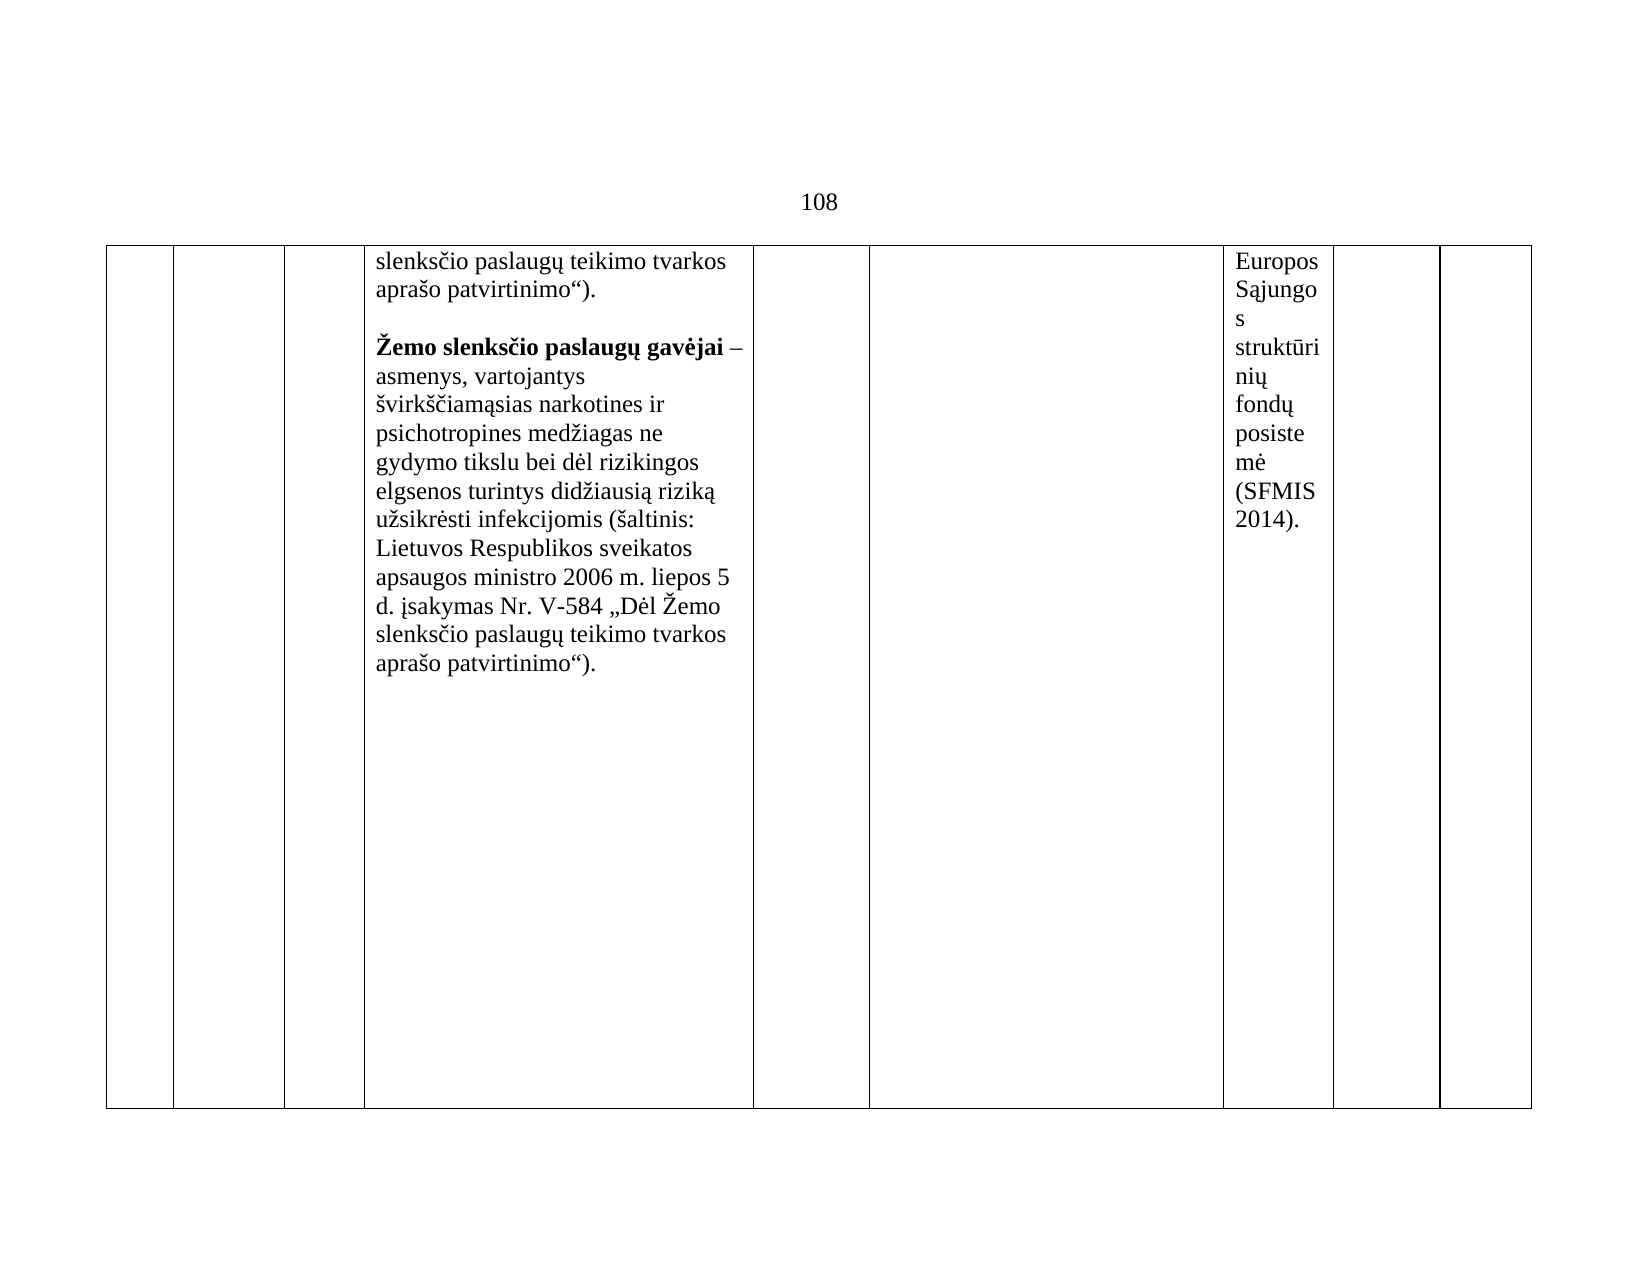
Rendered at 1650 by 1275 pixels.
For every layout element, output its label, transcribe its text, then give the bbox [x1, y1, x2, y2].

table_cell [870, 246, 1223, 1108]
table_cell [1334, 246, 1439, 1108]
table_cell slenksčio paslaugų teikimo tvarkos aprašo patvirtinimo“). Žemo slenksčio paslaugų gavėjai – asmenys, vartojantys švirkščiamąsias narkotines ir psichotropines medžiagas ne gydymo tikslu bei dėl rizikingos elgsenos turintys didžiausią riziką užsikrėsti infekcijomis (šaltinis: Lietuvos Respublikos sveikatos apsaugos ministro 2006 m. liepos 5 d. įsakymas Nr. V-584 „Dėl Žemo slenksčio paslaugų teikimo tvarkos aprašo patvirtinimo“). [365, 246, 753, 1108]
table_cell Europos Sąjungos struktūrinių fondų posistemė (SFMIS 2014). [1224, 246, 1333, 1108]
table_cell [754, 246, 869, 1108]
table_cell [107, 246, 173, 1108]
table_cell [285, 246, 364, 1108]
table_cell [1441, 246, 1531, 1108]
table_cell [174, 246, 284, 1108]
